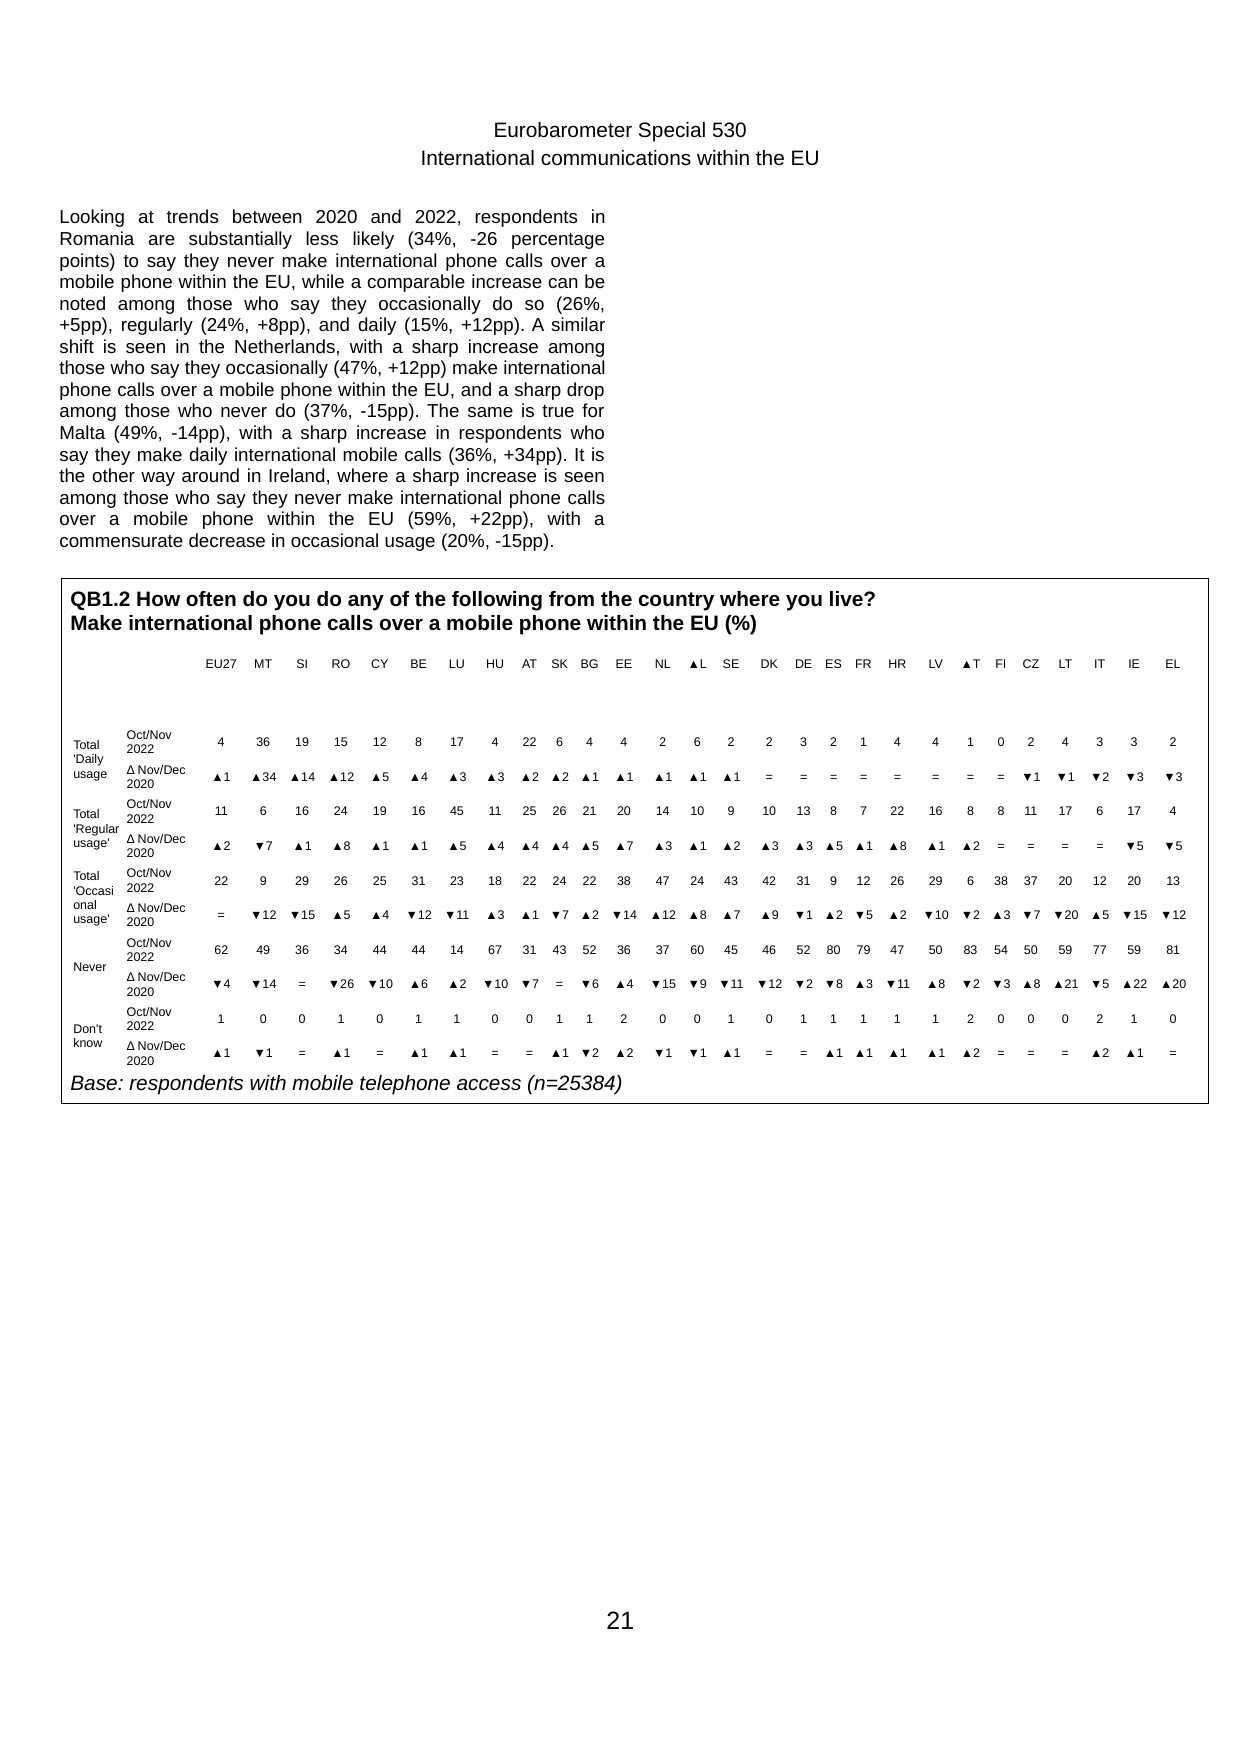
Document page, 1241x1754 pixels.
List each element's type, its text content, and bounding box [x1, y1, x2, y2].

table_cell 11 [198, 794, 243, 828]
table_cell ▲8 [321, 829, 360, 863]
table_cell ▼3 [986, 967, 1016, 1001]
table_cell [750, 693, 788, 725]
table_cell [399, 693, 438, 725]
table_cell 31 [514, 932, 544, 967]
table_cell 6 [955, 863, 986, 898]
table_cell ▲12 [321, 759, 360, 794]
table_header NL [643, 635, 682, 692]
table_cell 1 [848, 1001, 878, 1036]
table_cell 79 [848, 932, 878, 967]
table_cell = [1153, 1036, 1192, 1071]
table_cell ▲2 [955, 1036, 986, 1071]
table_cell 7 [848, 794, 878, 828]
table_cell Don't know [70, 1001, 123, 1071]
table_cell 14 [643, 794, 682, 828]
table_cell [360, 693, 399, 725]
text Looking at trends between 2020 and 2022, respondents in Romania are substantially less likely (34%, -26 percentage points) to say they never make international phone calls over a mobile phone within the EU, while a comparable increase can be noted among those who say they occasionally do so (26%, +5pp), regularly (24%, +8pp), and daily (15%, +12pp). A similar shift is seen in the Netherlands, with a sharp increase among those who say they occasionally (47%, +12pp) make international phone calls over a mobile phone within the EU, and a sharp drop among those who never do (37%, -15pp). The same is true for Malta (49%, -14pp), with a sharp increase in respondents who say they make daily international mobile calls (36%, +34pp). It is the other way around in Ireland, where a sharp increase is seen among those who say they never make international phone calls over a mobile phone within the EU (59%, +22pp), with a commensurate decrease in occasional usage (20%, -15pp). [59, 206, 605, 551]
table_header [124, 635, 198, 692]
table_cell = [750, 1036, 788, 1071]
table_cell 29 [916, 863, 955, 898]
table_cell ▼12 [244, 898, 282, 932]
table_cell 24 [544, 863, 574, 898]
table_cell ▼1 [643, 1036, 682, 1071]
table_cell 16 [399, 794, 438, 828]
table_cell ▼1 [1046, 759, 1084, 794]
table_cell 36 [244, 725, 282, 759]
table_cell ▼2 [1085, 759, 1114, 794]
table_cell ▲1 [1115, 1036, 1153, 1071]
table_cell 18 [475, 863, 514, 898]
table_cell 26 [321, 863, 360, 898]
table_cell ▲2 [544, 759, 574, 794]
table_header [70, 635, 123, 692]
table_cell 52 [574, 932, 604, 967]
table_cell Δ Nov/Dec 2020 [124, 1036, 198, 1071]
table_header LV [916, 635, 955, 692]
table_cell 17 [1046, 794, 1084, 828]
table_cell ▲1 [916, 1036, 955, 1071]
table_cell = [916, 759, 955, 794]
table_cell ▲1 [438, 1036, 475, 1071]
table_cell 80 [818, 932, 848, 967]
table_cell 1 [789, 1001, 818, 1036]
table_cell 6 [544, 725, 574, 759]
table_cell 19 [360, 794, 399, 828]
table_cell 3 [789, 725, 818, 759]
table_cell = [544, 967, 574, 1001]
table_cell 6 [244, 794, 282, 828]
table_cell [712, 693, 749, 725]
table_cell 4 [878, 725, 916, 759]
table_cell ▼12 [1153, 898, 1192, 932]
table_header BE [399, 635, 438, 692]
table_header LU [438, 635, 475, 692]
table_cell 38 [604, 863, 643, 898]
table_header ▲T [955, 635, 986, 692]
table_header SI [283, 635, 321, 692]
table_cell ▼5 [848, 898, 878, 932]
table_cell 1 [712, 1001, 749, 1036]
table_cell = [1016, 1036, 1046, 1071]
table_cell 9 [244, 863, 282, 898]
table_header HU [475, 635, 514, 692]
table_cell 1 [198, 1001, 243, 1036]
table_cell 42 [750, 863, 788, 898]
table_cell 4 [1046, 725, 1084, 759]
table_cell ▲1 [544, 1036, 574, 1071]
table_cell 37 [1016, 863, 1046, 898]
table_cell 59 [1115, 932, 1153, 967]
table_cell 1 [1115, 1001, 1153, 1036]
table_cell ▲1 [643, 759, 682, 794]
table_cell 3 [1085, 725, 1114, 759]
table_cell [438, 693, 475, 725]
table_cell = [818, 759, 848, 794]
table_cell 13 [1153, 863, 1192, 898]
table_cell = [986, 1036, 1016, 1071]
table_cell ▼26 [321, 967, 360, 1001]
table_cell 0 [643, 1001, 682, 1036]
table_cell ▲2 [198, 829, 243, 863]
table_header CZ [1016, 635, 1046, 692]
table_cell 0 [1016, 1001, 1046, 1036]
text Base: respondents with mobile telephone access (n=25384) [70, 1071, 1199, 1094]
table_cell 44 [399, 932, 438, 967]
table_cell Δ Nov/Dec 2020 [124, 898, 198, 932]
table_cell = [283, 967, 321, 1001]
table_cell 0 [986, 1001, 1016, 1036]
table_cell ▲3 [475, 759, 514, 794]
table_cell ▲9 [750, 898, 788, 932]
table_cell = [986, 829, 1016, 863]
table_cell ▲2 [438, 967, 475, 1001]
table_cell ▲5 [1085, 898, 1114, 932]
table_cell 24 [321, 794, 360, 828]
table_cell 0 [283, 1001, 321, 1036]
table_cell [514, 693, 544, 725]
table_cell 1 [818, 1001, 848, 1036]
table_cell ▼5 [1115, 829, 1153, 863]
table_cell [321, 693, 360, 725]
table_cell ▲1 [682, 829, 712, 863]
table_cell ▲8 [682, 898, 712, 932]
table_cell 83 [955, 932, 986, 967]
table_cell ▼1 [789, 898, 818, 932]
table_cell ▲1 [514, 898, 544, 932]
table_cell 12 [360, 725, 399, 759]
table_header SK [544, 635, 574, 692]
table_cell ▼1 [682, 1036, 712, 1071]
table_cell 26 [544, 794, 574, 828]
table_cell [818, 693, 848, 725]
table_cell ▲1 [574, 759, 604, 794]
table_header HR [878, 635, 916, 692]
table_cell ▼9 [682, 967, 712, 1001]
table_cell [878, 693, 916, 725]
table_cell ▲5 [438, 829, 475, 863]
table_cell 29 [283, 863, 321, 898]
table_header ▲L [682, 635, 712, 692]
table_header EE [604, 635, 643, 692]
table_cell = [1016, 829, 1046, 863]
table_cell ▼15 [643, 967, 682, 1001]
table_cell ▲2 [955, 829, 986, 863]
table_cell 8 [399, 725, 438, 759]
table_cell ▲1 [399, 829, 438, 863]
table_cell 0 [1046, 1001, 1084, 1036]
table_cell 14 [438, 932, 475, 967]
table_header BG [574, 635, 604, 692]
table_cell ▲2 [574, 898, 604, 932]
table_cell Oct/Nov 2022 [124, 794, 198, 828]
table_cell ▼10 [916, 898, 955, 932]
table_cell ▲4 [399, 759, 438, 794]
table_cell [574, 693, 604, 725]
table_cell 22 [514, 725, 544, 759]
table_cell = [750, 759, 788, 794]
table_cell Total 'Occasional usage' [70, 863, 123, 932]
table_cell [1016, 693, 1046, 725]
table_cell = [789, 759, 818, 794]
table_cell ▼1 [1016, 759, 1046, 794]
table_cell 9 [818, 863, 848, 898]
table_cell 19 [283, 725, 321, 759]
table_cell ▼12 [750, 967, 788, 1001]
table_cell 1 [574, 1001, 604, 1036]
table_cell Never [70, 932, 123, 1001]
table_cell Oct/Nov 2022 [124, 725, 198, 759]
table_cell 8 [818, 794, 848, 828]
table_cell [244, 693, 282, 725]
table_cell [1085, 693, 1114, 725]
table_cell 21 [574, 794, 604, 828]
table_cell = [1046, 1036, 1084, 1071]
table_cell Total 'Regular usage' [70, 794, 123, 863]
table_cell = [878, 759, 916, 794]
table_cell ▼6 [574, 967, 604, 1001]
table_cell ▼10 [360, 967, 399, 1001]
table_cell 4 [916, 725, 955, 759]
table_cell Oct/Nov 2022 [124, 1001, 198, 1036]
table_cell 0 [682, 1001, 712, 1036]
table_cell ▼20 [1046, 898, 1084, 932]
table_cell 4 [1153, 794, 1192, 828]
table_cell [1046, 693, 1084, 725]
table_cell ▼7 [1016, 898, 1046, 932]
table_cell 54 [986, 932, 1016, 967]
table_cell 2 [1085, 1001, 1114, 1036]
table_cell ▼2 [955, 898, 986, 932]
table_cell ▼7 [544, 898, 574, 932]
table_header IT [1085, 635, 1114, 692]
table_cell ▲2 [878, 898, 916, 932]
table_cell 3 [1115, 725, 1153, 759]
table_cell ▲2 [604, 1036, 643, 1071]
table_cell 0 [360, 1001, 399, 1036]
table_cell ▼11 [438, 898, 475, 932]
table_cell [544, 693, 574, 725]
table_cell ▲2 [712, 829, 749, 863]
table_cell 2 [955, 1001, 986, 1036]
table_header CY [360, 635, 399, 692]
table_cell [643, 693, 682, 725]
table_cell 31 [399, 863, 438, 898]
table_cell ▲1 [321, 1036, 360, 1071]
table_header EL [1153, 635, 1192, 692]
table_cell ▲21 [1046, 967, 1084, 1001]
table_cell 50 [1016, 932, 1046, 967]
table_cell = [514, 1036, 544, 1071]
table_cell = [848, 759, 878, 794]
table_cell ▼11 [712, 967, 749, 1001]
table_cell 20 [1115, 863, 1153, 898]
table_cell 2 [712, 725, 749, 759]
table_cell ▼2 [574, 1036, 604, 1071]
table_cell 20 [1046, 863, 1084, 898]
table_cell 1 [955, 725, 986, 759]
table_cell 6 [682, 725, 712, 759]
table_cell [789, 693, 818, 725]
table_cell ▲1 [360, 829, 399, 863]
table_cell ▲5 [321, 898, 360, 932]
table_cell ▲4 [475, 829, 514, 863]
table_cell ▲3 [475, 898, 514, 932]
table_header EU27 [198, 635, 243, 692]
table_cell ▼8 [818, 967, 848, 1001]
table_cell 15 [321, 725, 360, 759]
table_cell [124, 693, 198, 725]
table_cell ▼12 [399, 898, 438, 932]
table_cell ▲1 [878, 1036, 916, 1071]
table_cell Oct/Nov 2022 [124, 863, 198, 898]
table_cell 9 [712, 794, 749, 828]
table_cell 24 [682, 863, 712, 898]
table_cell 1 [878, 1001, 916, 1036]
table_cell ▲7 [712, 898, 749, 932]
table_cell 25 [360, 863, 399, 898]
table_cell 0 [475, 1001, 514, 1036]
table_cell ▲1 [198, 759, 243, 794]
table_cell 36 [604, 932, 643, 967]
table_header MT [244, 635, 282, 692]
table_cell [986, 693, 1016, 725]
table_cell 11 [1016, 794, 1046, 828]
table_cell = [986, 759, 1016, 794]
table_cell 0 [514, 1001, 544, 1036]
table_cell = [283, 1036, 321, 1071]
table_cell ▼4 [198, 967, 243, 1001]
table_cell = [1085, 829, 1114, 863]
table_cell 43 [712, 863, 749, 898]
table_cell [682, 693, 712, 725]
table_cell 17 [1115, 794, 1153, 828]
table_cell 22 [198, 863, 243, 898]
table_cell ▲12 [643, 898, 682, 932]
table_cell 23 [438, 863, 475, 898]
table_cell ▼15 [1115, 898, 1153, 932]
table_cell [198, 693, 243, 725]
table_cell 45 [712, 932, 749, 967]
table_cell 81 [1153, 932, 1192, 967]
table_cell ▲1 [712, 1036, 749, 1071]
table_cell ▲5 [574, 829, 604, 863]
table_cell ▲1 [848, 1036, 878, 1071]
table_cell ▲2 [818, 898, 848, 932]
table_cell 0 [750, 1001, 788, 1036]
table_cell Δ Nov/Dec 2020 [124, 967, 198, 1001]
table_cell ▲1 [283, 829, 321, 863]
table_cell ▲1 [916, 829, 955, 863]
table_cell 47 [878, 932, 916, 967]
table_cell 38 [986, 863, 1016, 898]
table_cell 1 [399, 1001, 438, 1036]
table_cell ▲4 [360, 898, 399, 932]
table_cell 1 [916, 1001, 955, 1036]
table_cell ▲14 [283, 759, 321, 794]
table_cell [70, 693, 123, 725]
table_cell = [955, 759, 986, 794]
table_cell 49 [244, 932, 282, 967]
table_cell 4 [574, 725, 604, 759]
table_cell ▼2 [789, 967, 818, 1001]
table_cell ▼7 [244, 829, 282, 863]
table_cell ▼11 [878, 967, 916, 1001]
table_cell 16 [916, 794, 955, 828]
table_cell 8 [955, 794, 986, 828]
table_cell 1 [438, 1001, 475, 1036]
table_cell 46 [750, 932, 788, 967]
table_cell Total 'Daily usage [70, 725, 123, 794]
table_cell 31 [789, 863, 818, 898]
table_cell Δ Nov/Dec 2020 [124, 829, 198, 863]
table_cell [283, 693, 321, 725]
table_cell ▲1 [848, 829, 878, 863]
table_header ES [818, 635, 848, 692]
table_cell ▼2 [955, 967, 986, 1001]
table_cell ▲3 [789, 829, 818, 863]
table_cell [955, 693, 986, 725]
table_cell 44 [360, 932, 399, 967]
table_cell ▲3 [750, 829, 788, 863]
table_cell ▼14 [604, 898, 643, 932]
table_cell ▲1 [399, 1036, 438, 1071]
table_cell 16 [283, 794, 321, 828]
text Make international phone calls over a mobile phone within the EU (%) [70, 611, 1199, 635]
table_cell 26 [878, 863, 916, 898]
table_cell 1 [848, 725, 878, 759]
table_cell 22 [514, 863, 544, 898]
table_header RO [321, 635, 360, 692]
table_cell = [789, 1036, 818, 1071]
table_cell 2 [750, 725, 788, 759]
table_cell 12 [1085, 863, 1114, 898]
table_cell ▲8 [1016, 967, 1046, 1001]
table_cell 17 [438, 725, 475, 759]
table_cell [916, 693, 955, 725]
table_cell ▼7 [514, 967, 544, 1001]
table_cell 52 [789, 932, 818, 967]
table_cell 4 [604, 725, 643, 759]
table_header SE [712, 635, 749, 692]
table_cell ▼15 [283, 898, 321, 932]
table_cell [1115, 693, 1153, 725]
table_cell 34 [321, 932, 360, 967]
table_cell 36 [283, 932, 321, 967]
table_cell ▲1 [198, 1036, 243, 1071]
table_cell ▲4 [544, 829, 574, 863]
table_cell = [475, 1036, 514, 1071]
table_header IE [1115, 635, 1153, 692]
table_cell ▲20 [1153, 967, 1192, 1001]
table_cell ▲1 [712, 759, 749, 794]
table_cell 59 [1046, 932, 1084, 967]
table_cell Oct/Nov 2022 [124, 932, 198, 967]
table_cell 2 [818, 725, 848, 759]
table_cell = [1046, 829, 1084, 863]
table_cell 22 [574, 863, 604, 898]
table_cell 45 [438, 794, 475, 828]
table_cell 0 [986, 725, 1016, 759]
table_cell 2 [643, 725, 682, 759]
table_cell 2 [1153, 725, 1192, 759]
table_cell 11 [475, 794, 514, 828]
table_cell 67 [475, 932, 514, 967]
table_cell ▲3 [848, 967, 878, 1001]
table_cell 1 [544, 1001, 574, 1036]
table_cell [848, 693, 878, 725]
table_cell 13 [789, 794, 818, 828]
table_cell ▲1 [818, 1036, 848, 1071]
table_cell 10 [750, 794, 788, 828]
table_cell ▲3 [643, 829, 682, 863]
table_cell 10 [682, 794, 712, 828]
table_cell ▼3 [1115, 759, 1153, 794]
table_cell ▲2 [1085, 1036, 1114, 1071]
table_cell 20 [604, 794, 643, 828]
table_cell ▼3 [1153, 759, 1192, 794]
table_cell 77 [1085, 932, 1114, 967]
table_cell 4 [475, 725, 514, 759]
table_cell ▼5 [1153, 829, 1192, 863]
table_cell = [360, 1036, 399, 1071]
table_cell 6 [1085, 794, 1114, 828]
table_cell 22 [878, 794, 916, 828]
table_cell 4 [198, 725, 243, 759]
text QB1.2 How often do you do any of the following from the country where you live? [70, 587, 1199, 611]
table_cell ▲34 [244, 759, 282, 794]
table_cell ▲2 [514, 759, 544, 794]
table_header DE [789, 635, 818, 692]
table_cell 47 [643, 863, 682, 898]
table_cell ▼1 [244, 1036, 282, 1071]
table_cell ▲3 [438, 759, 475, 794]
table_cell ▲3 [986, 898, 1016, 932]
table_header AT [514, 635, 544, 692]
table_cell 8 [986, 794, 1016, 828]
table_cell 43 [544, 932, 574, 967]
table_cell 0 [1153, 1001, 1192, 1036]
table_cell ▲6 [399, 967, 438, 1001]
table_cell [1153, 693, 1192, 725]
table_cell [475, 693, 514, 725]
table_cell ▲4 [604, 967, 643, 1001]
table_cell ▲8 [878, 829, 916, 863]
table_cell 62 [198, 932, 243, 967]
table_cell ▼14 [244, 967, 282, 1001]
table_cell = [198, 898, 243, 932]
table_cell ▲1 [682, 759, 712, 794]
table_cell ▲7 [604, 829, 643, 863]
table_cell 37 [643, 932, 682, 967]
table_cell 12 [848, 863, 878, 898]
table_cell ▲4 [514, 829, 544, 863]
table_header DK [750, 635, 788, 692]
table_header FI [986, 635, 1016, 692]
table_cell Δ Nov/Dec 2020 [124, 759, 198, 794]
table_cell [604, 693, 643, 725]
table_header FR [848, 635, 878, 692]
table_cell 50 [916, 932, 955, 967]
table_cell 1 [321, 1001, 360, 1036]
table_cell ▼5 [1085, 967, 1114, 1001]
table_cell 25 [514, 794, 544, 828]
table_cell ▲5 [818, 829, 848, 863]
table_cell 0 [244, 1001, 282, 1036]
table_cell 2 [604, 1001, 643, 1036]
table_cell 2 [1016, 725, 1046, 759]
table_cell ▲5 [360, 759, 399, 794]
table_header LT [1046, 635, 1084, 692]
table_cell ▲1 [604, 759, 643, 794]
table_cell ▲8 [916, 967, 955, 1001]
table_cell 60 [682, 932, 712, 967]
table_cell ▲22 [1115, 967, 1153, 1001]
table_cell ▼10 [475, 967, 514, 1001]
